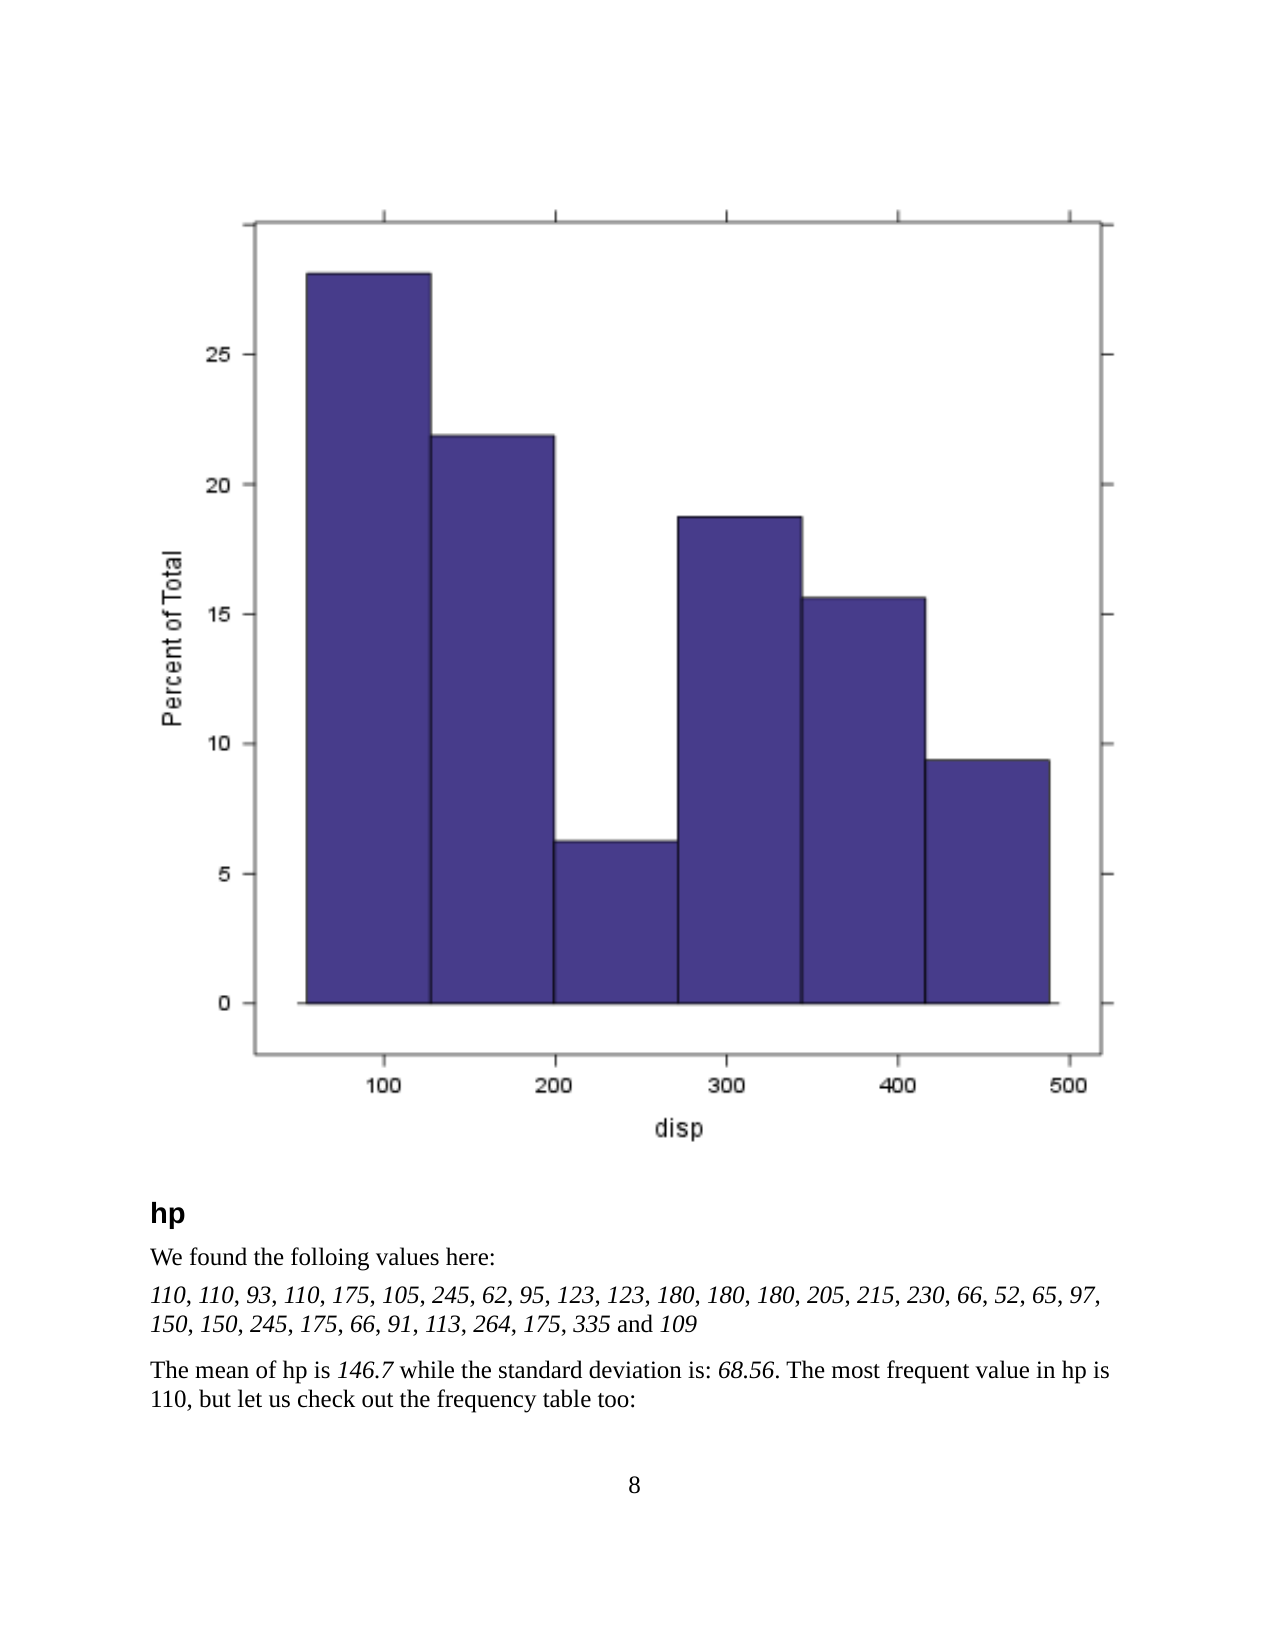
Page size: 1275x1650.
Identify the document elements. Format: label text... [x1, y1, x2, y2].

text 110, 110, 93, 110, 175, 105, 245, 62, 95, 123, 123, 180, 180, 180, 205, 215, 230, 66, 52, 65, 97, 150, 150, 245, 175, 66, 91, 113, 264, 175, 335 and 109 [150, 1280, 1125, 1338]
picture [150, 150, 1163, 1163]
subtitle hp [150, 1196, 1125, 1230]
text We found the folloing values here: [150, 1242, 1125, 1271]
text The mean of hp is 146.7 while the standard deviation is: 68.56. The most frequent value in hp is 110, but let us check out the frequency table too: [150, 1356, 1125, 1413]
